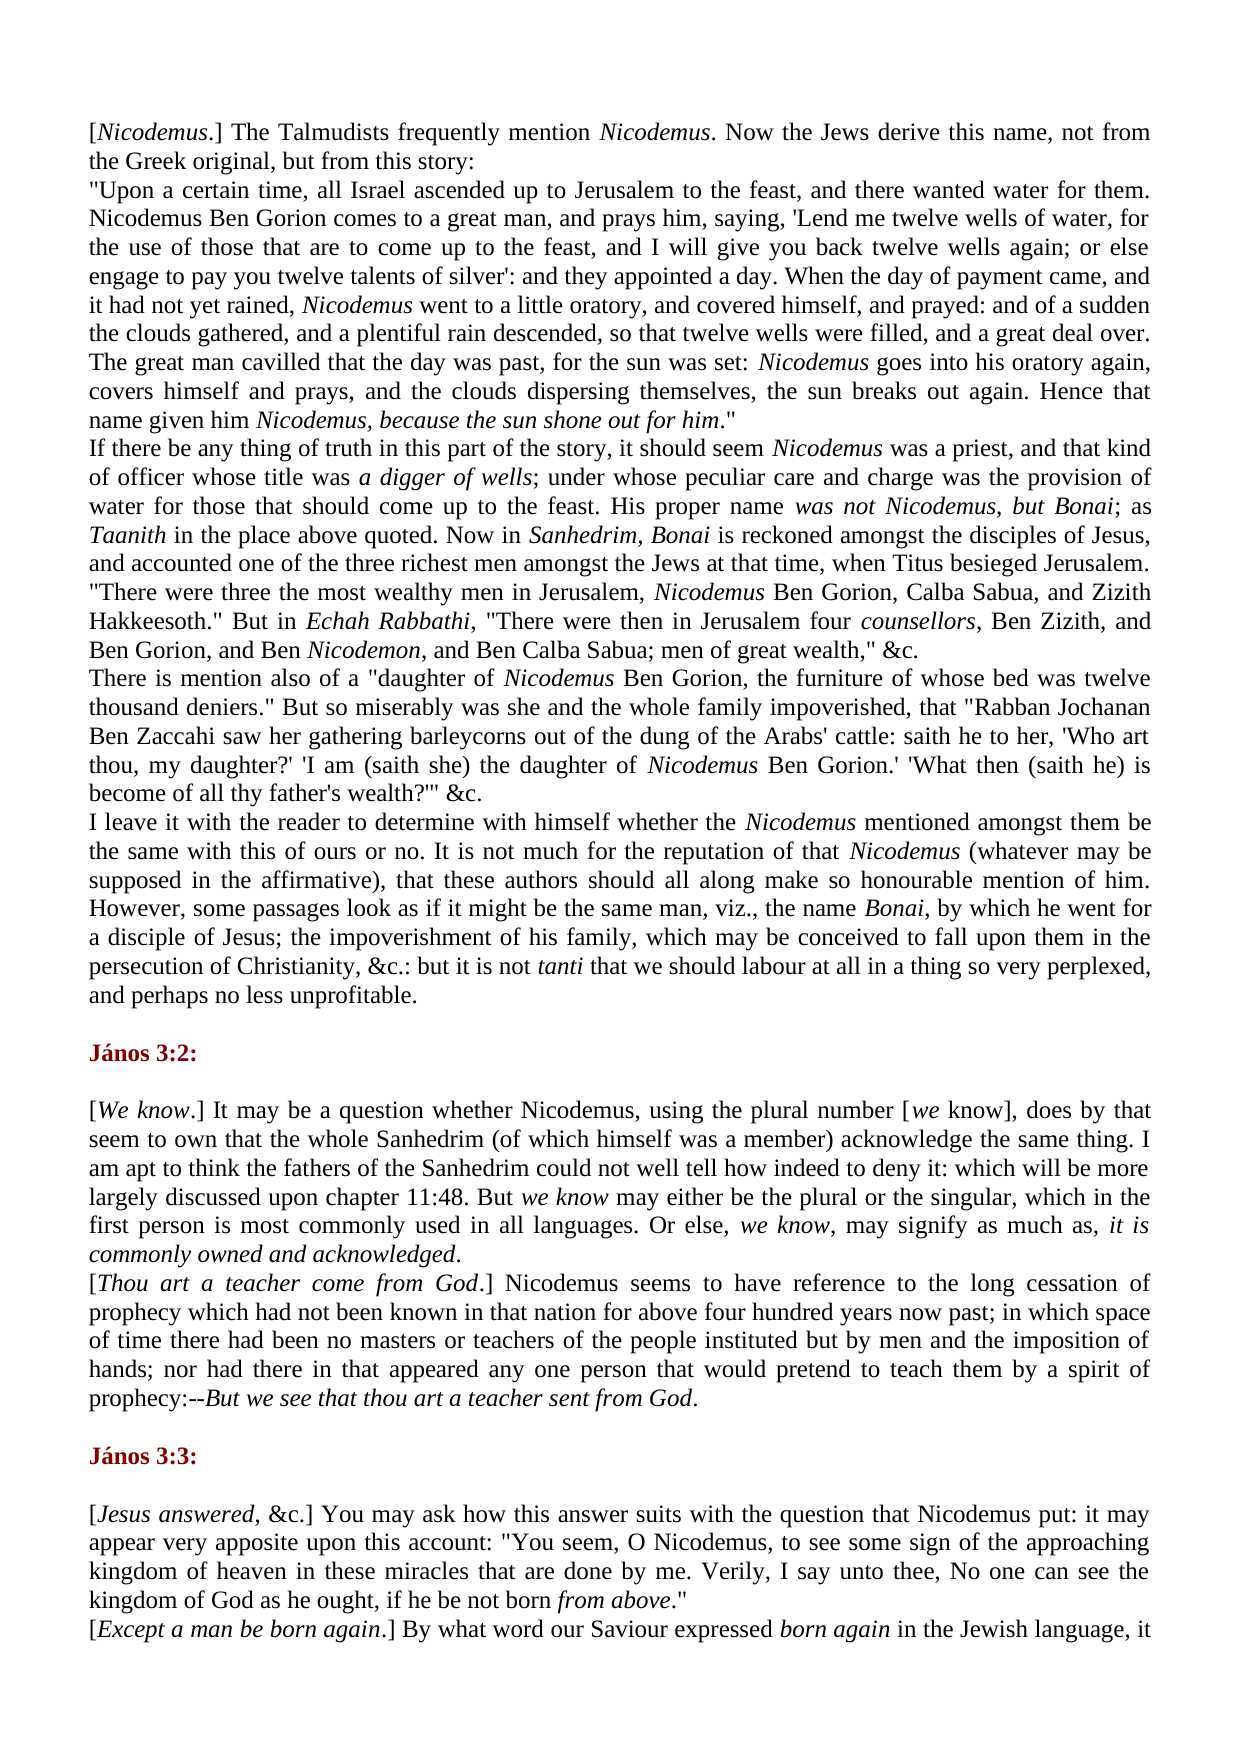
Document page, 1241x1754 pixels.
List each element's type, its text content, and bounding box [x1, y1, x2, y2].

text [Except a man be born again.] By what word our Saviour expressed born again in the Jewish language, it [88, 1614, 1152, 1642]
text [Nicodemus.] The Talmudists frequently mention Nicodemus. Now the Jews derive this name, not from the Greek original, but from this story: [88, 117, 1152, 175]
text [We know.] It may be a question whether Nicodemus, using the plural number [we know], does by that seem to own that the whole Sanhedrim (of which himself was a member) acknowledge the same thing. I am apt to think the fathers of the Sanhedrim could not well tell how indeed to deny it: which will be more largely discussed upon chapter 11:48. But we know may either be the plural or the singular, which in the first person is most commonly used in all languages. Or else, we know, may signify as much as, it is commonly owned and acknowledged. [88, 1096, 1152, 1268]
text I leave it with the reader to determine with himself whether the Nicodemus mentioned amongst them be the same with this of ours or no. It is not much for the reputation of that Nicodemus (whatever may be supposed in the affirmative), that these authors should all along make so honourable mention of him. However, some passages look as if it might be the same man, viz., the name Bonai, by which he went for a disciple of Jesus; the impoverishment of his family, which may be conceived to fall upon them in the persecution of Christianity, &c.: but it is not tanti that we should labour at all in a thing so very perplexed, and perhaps no less unprofitable. [88, 807, 1152, 1008]
text János 3:2: [88, 1038, 1152, 1067]
text There is mention also of a "daughter of Nicodemus Ben Gorion, the furniture of whose bed was twelve thousand deniers." But so miserably was she and the whole family impoverished, that "Rabban Jochanan Ben Zaccahi saw her gathering barleycorns out of the dung of the Arabs' cattle: saith he to her, 'Who art thou, my daughter?' 'I am (saith she) the daughter of Nicodemus Ben Gorion.' 'What then (saith he) is become of all thy father's wealth?'" &c. [88, 663, 1152, 807]
text "Upon a certain time, all Israel ascended up to Jerusalem to the feast, and there wanted water for them. Nicodemus Ben Gorion comes to a great man, and prays him, saying, 'Lend me twelve wells of water, for the use of those that are to come up to the feast, and I will give you back twelve wells again; or else engage to pay you twelve talents of silver': and they appointed a day. When the day of payment came, and it had not yet rained, Nicodemus went to a little oratory, and covered himself, and prayed: and of a sudden the clouds gathered, and a plentiful rain descended, so that twelve wells were filled, and a great deal over. The great man cavilled that the day was past, for the sun was set: Nicodemus goes into his oratory again, covers himself and prays, and the clouds dispersing themselves, the sun breaks out again. Hence that name given him Nicodemus, because the sun shone out for him." [88, 175, 1152, 433]
text [Thou art a teacher come from God.] Nicodemus seems to have reference to the long cessation of prophecy which had not been known in that nation for above four hundred years now past; in which space of time there had been no masters or teachers of the people instituted but by men and the imposition of hands; nor had there in that appeared any one person that would pretend to teach them by a spirit of prophecy:--But we see that thou art a teacher sent from God. [88, 1268, 1152, 1412]
text János 3:3: [88, 1441, 1152, 1470]
text If there be any thing of truth in this part of the story, it should seem Nicodemus was a priest, and that kind of officer whose title was a digger of wells; under whose peculiar care and charge was the provision of water for those that should come up to the feast. His proper name was not Nicodemus, but Bonai; as Taanith in the place above quoted. Now in Sanhedrim, Bonai is reckoned amongst the disciples of Jesus, and accounted one of the three richest men amongst the Jews at that time, when Titus besieged Jerusalem. "There were three the most wealthy men in Jerusalem, Nicodemus Ben Gorion, Calba Sabua, and Zizith Hakkeesoth." But in Echah Rabbathi, "There were then in Jerusalem four counsellors, Ben Zizith, and Ben Gorion, and Ben Nicodemon, and Ben Calba Sabua; men of great wealth," &c. [88, 433, 1152, 663]
text [Jesus answered, &c.] You may ask how this answer suits with the question that Nicodemus put: it may appear very apposite upon this account: "You seem, O Nicodemus, to see some sign of the approaching kingdom of heaven in these miracles that are done by me. Verily, I say unto thee, No one can see the kingdom of God as he ought, if he be not born from above." [88, 1499, 1152, 1614]
